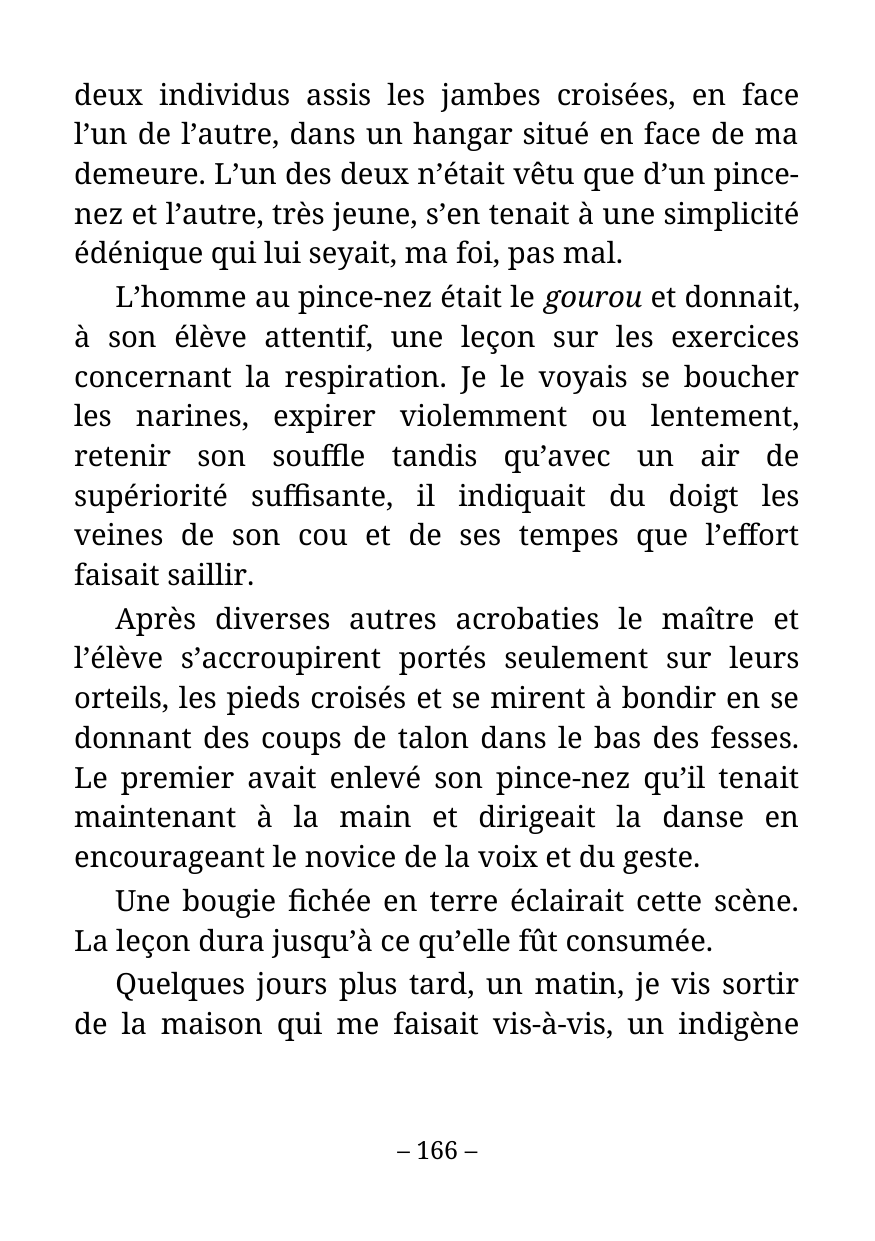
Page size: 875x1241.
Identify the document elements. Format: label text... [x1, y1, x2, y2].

text deux individus assis les jambes croisées, en face l’un de l’autre, dans un hangar situé en face de ma demeure. L’un des deux n’était vêtu que d’un pince-nez et l’autre, très jeune, s’en tenait à une simplicité édénique qui lui seyait, ma foi, pas mal. [74, 74, 800, 272]
text L’homme au pince-nez était le gourou et donnait, à son élève attentif, une leçon sur les exercices concernant la respiration. Je le voyais se boucher les narines, expirer violemment ou lentement, retenir son souffle tandis qu’avec un air de supériorité suffisante, il indiquait du doigt les veines de son cou et de ses tempes que l’effort faisait saillir. [74, 276, 800, 594]
text Quelques jours plus tard, un matin, je vis sortir de la maison qui me faisait vis-à-vis, un indigène [74, 964, 800, 1043]
text Une bougie fichée en terre éclairait cette scène. La leçon dura jusqu’à ce qu’elle fût consumée. [74, 880, 800, 959]
text Après diverses autres acrobaties le maître et l’élève s’accroupirent portés seulement sur leurs orteils, les pieds croisés et se mirent à bondir en se donnant des coups de talon dans le bas des fesses. Le premier avait enlevé son pince-nez qu’il tenait maintenant à la main et dirigeait la danse en encourageant le novice de la voix et du geste. [74, 598, 800, 876]
